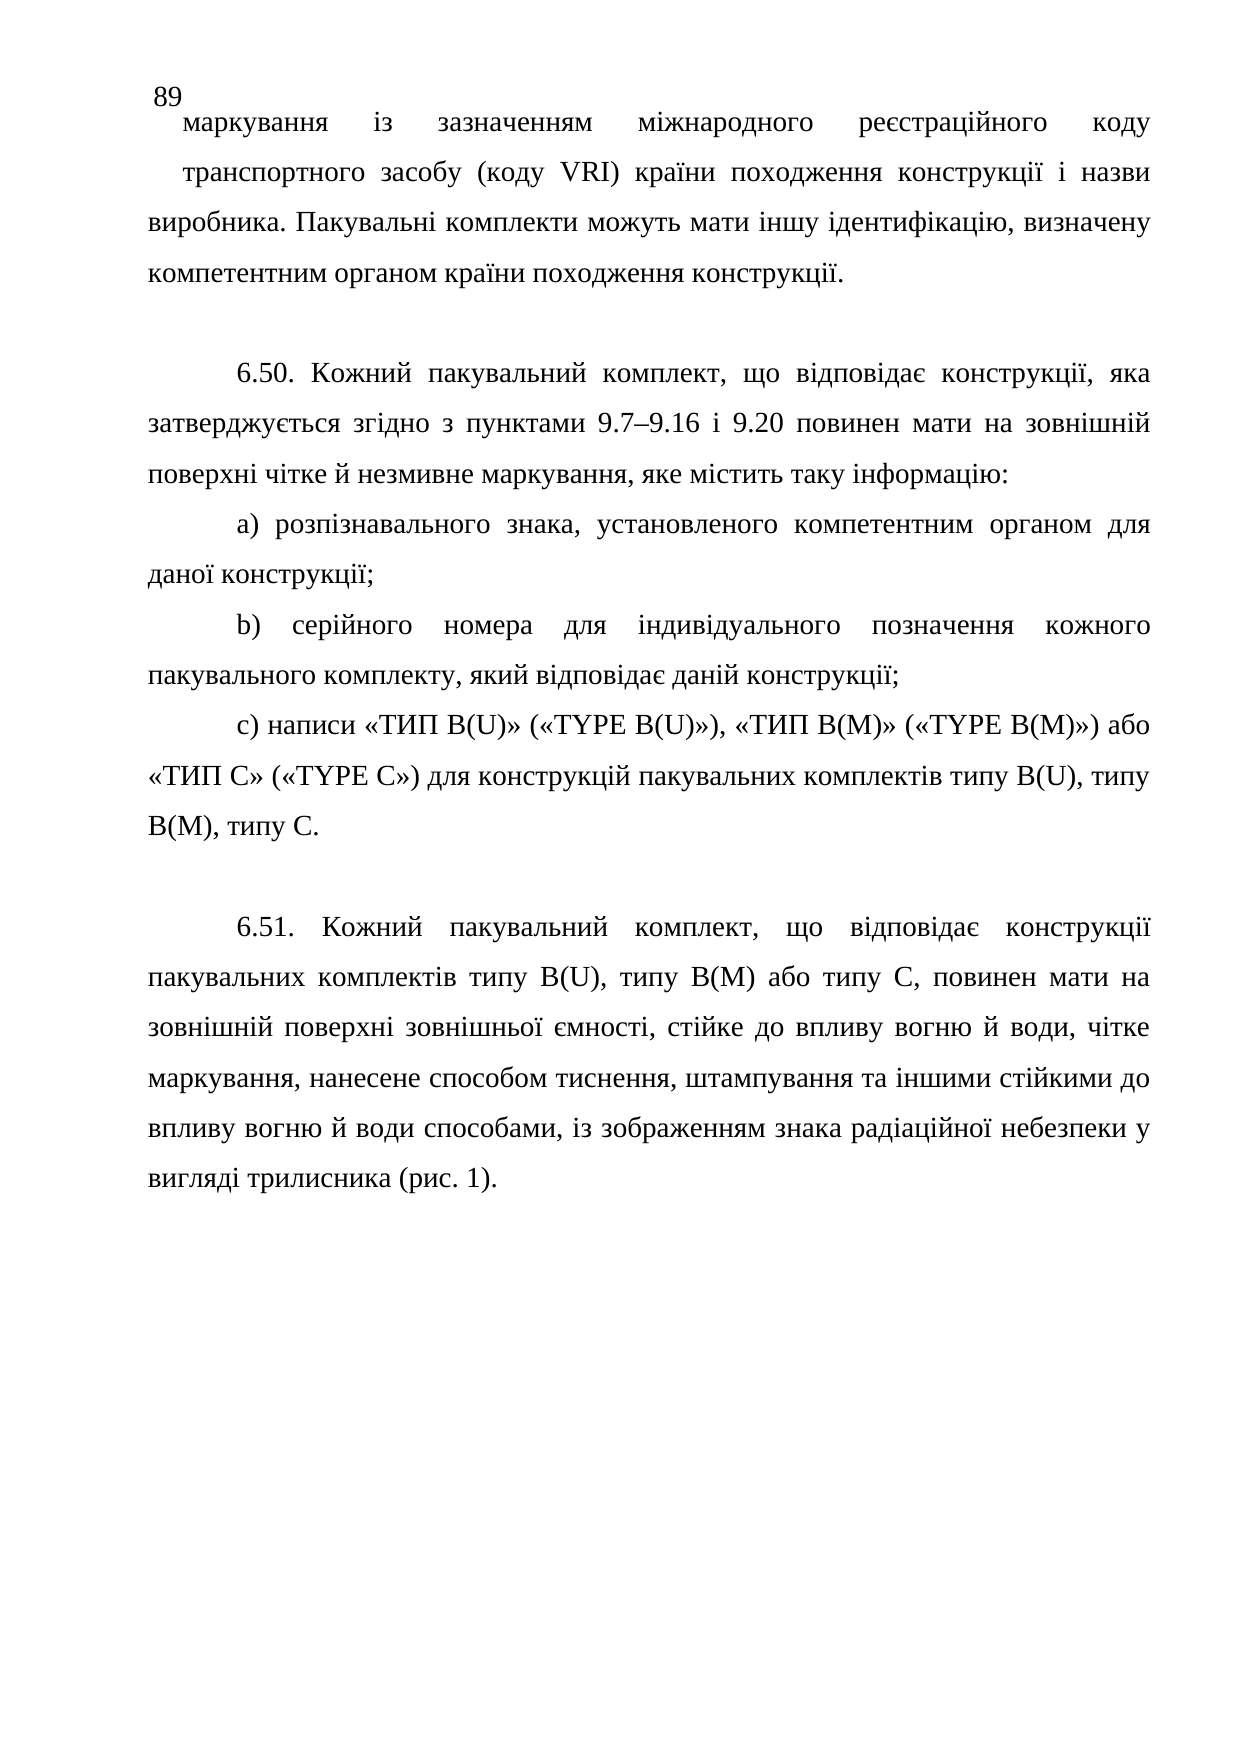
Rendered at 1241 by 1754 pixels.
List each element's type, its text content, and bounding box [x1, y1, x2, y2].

text 6.51. Кожний пакувальний комплект, що відповідає конструкції пакувальних комплектів типу B(U), типу В(М) або типу С, повинен мати на зовнішній поверхні зовнішньої ємності, стійке до впливу вогню й води, чітке маркування, нанесене способом тиснення, штампування та іншими стійкими до впливу вогню й води способами, із зображенням знака радіаційної небезпеки у вигляді трилисника (рис. 1). [148, 909, 1152, 1194]
text маркування із зазначенням міжнародного реєстраційного коду транспортного засобу (коду VRI) країни походження конструкції і назви виробника. Пакувальні комплекти можуть мати іншу ідентифікацію, визначену компетентним органом країни походження конструкції. [148, 104, 1152, 288]
text b) серійного номера для індивідуального позначення кожного пакувального комплекту, який відповідає даній конструкції; [148, 607, 1152, 691]
text a) розпізнавального знака, установленого компетентним органом для даної конструкції; [148, 506, 1152, 590]
text 6.50. Кожний пакувальний комплект, що відповідає конструкції, яка затверджується згідно з пунктами 9.7–9.16 і 9.20 повинен мати на зовнішній поверхні чітке й незмивне маркування, яке містить таку інформацію: [148, 355, 1152, 489]
text c) написи «ТИП B(U)» («TYPE B(U)»), «ТИП В(М)» («TYPE В(М)») або «ТИП С» («TYPE С») для конструкцій пакувальних комплектів типу B(U), типу В(М), типу С. [148, 707, 1152, 842]
